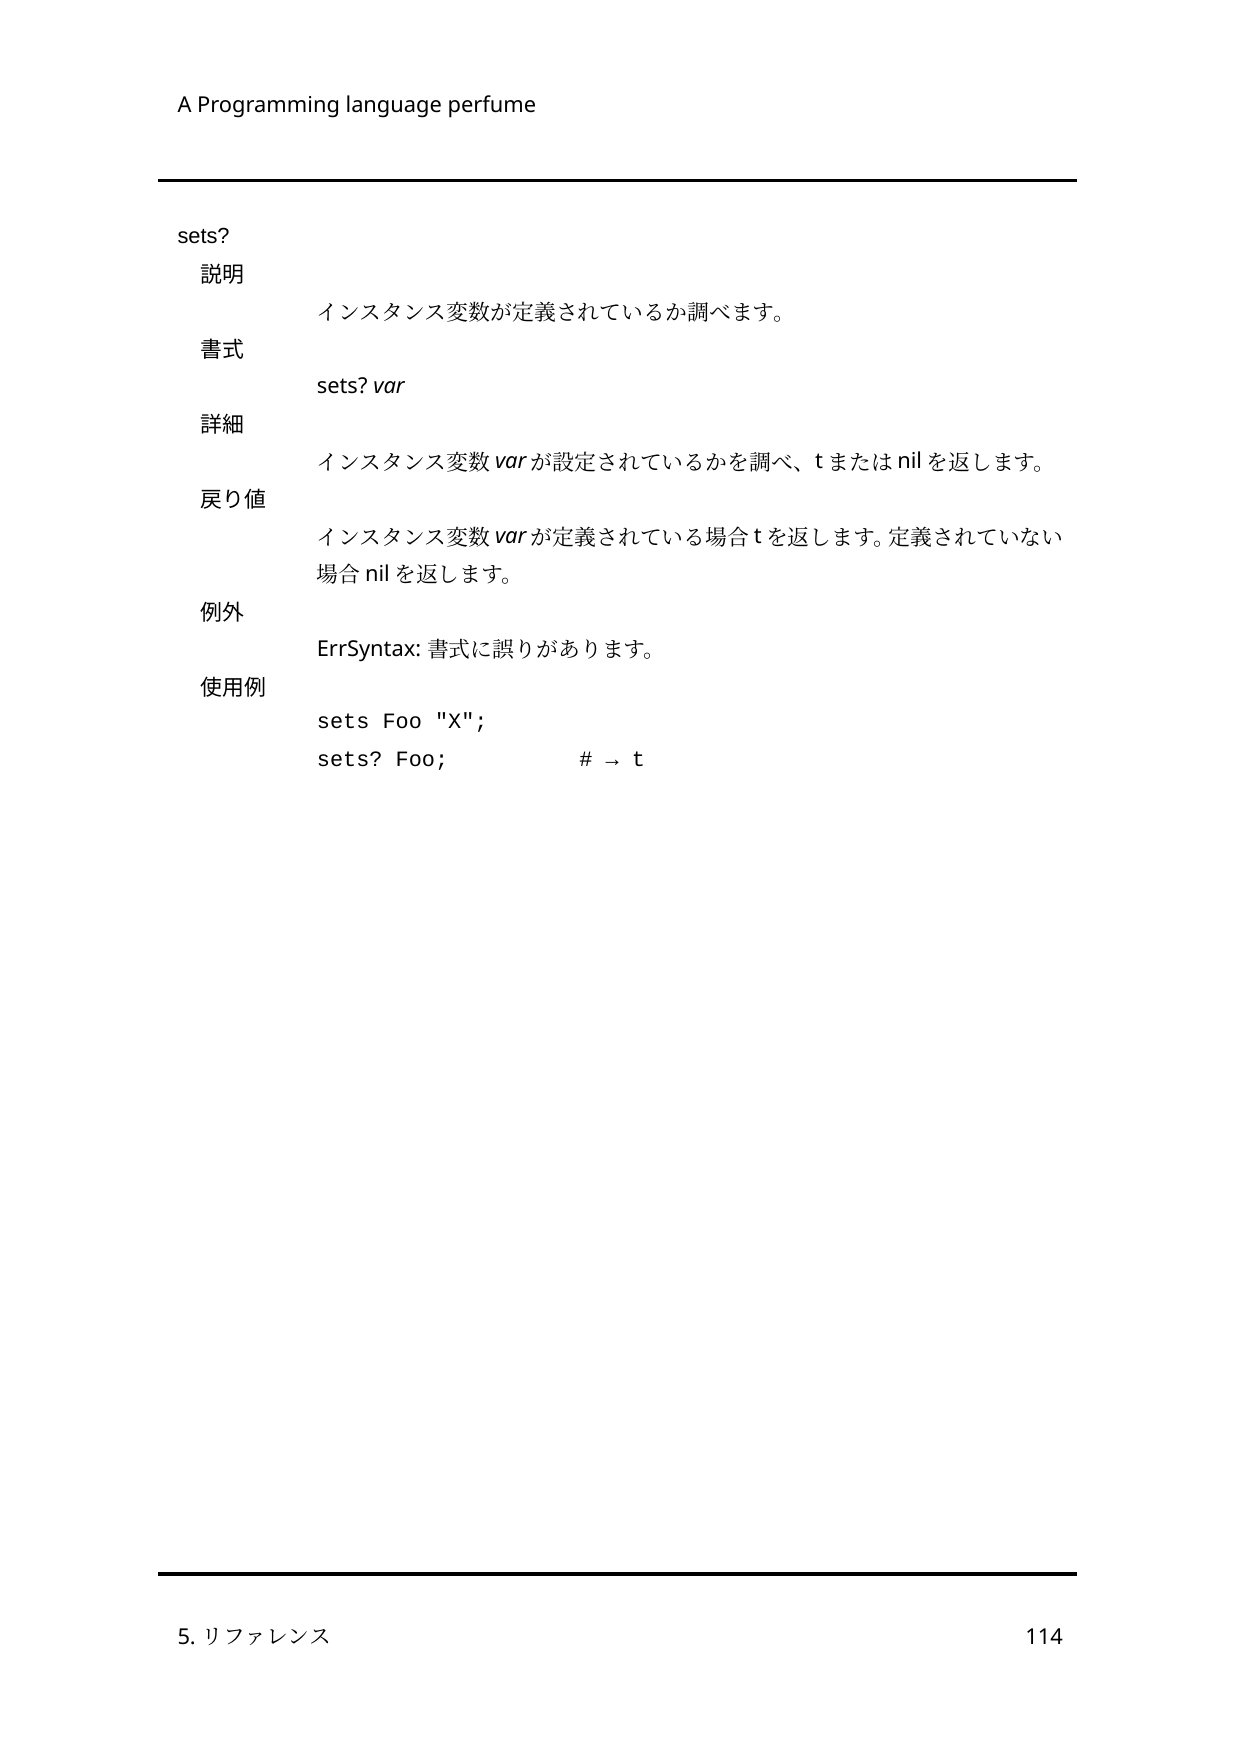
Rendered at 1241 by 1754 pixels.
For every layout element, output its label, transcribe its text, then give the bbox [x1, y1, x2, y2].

table_cell 書式 [200, 329, 317, 404]
table_cell ErrSyntax: 書式に誤りがあります。 [317, 592, 1063, 667]
table_header インスタンス変数が定義されているか調べます。 [317, 254, 1063, 329]
table_header 説明 [200, 254, 317, 329]
table_cell インスタンス変数varが設定されているかを調べ、tまたはnilを返します。 [317, 404, 1063, 479]
subtitle sets? [177, 217, 1063, 254]
table_cell インスタンス変数varが定義されている場合tを返します。定義されていない場合nilを返します。 [317, 479, 1063, 592]
table_cell 戻り値 [200, 479, 317, 592]
table_cell 詳細 [200, 404, 317, 479]
table_cell sets? var [317, 329, 1063, 404]
table_cell 例外 [200, 592, 317, 667]
table_cell sets Foo "X"; sets? Foo; # → t [317, 667, 1063, 779]
table_cell 使用例 [200, 667, 317, 779]
